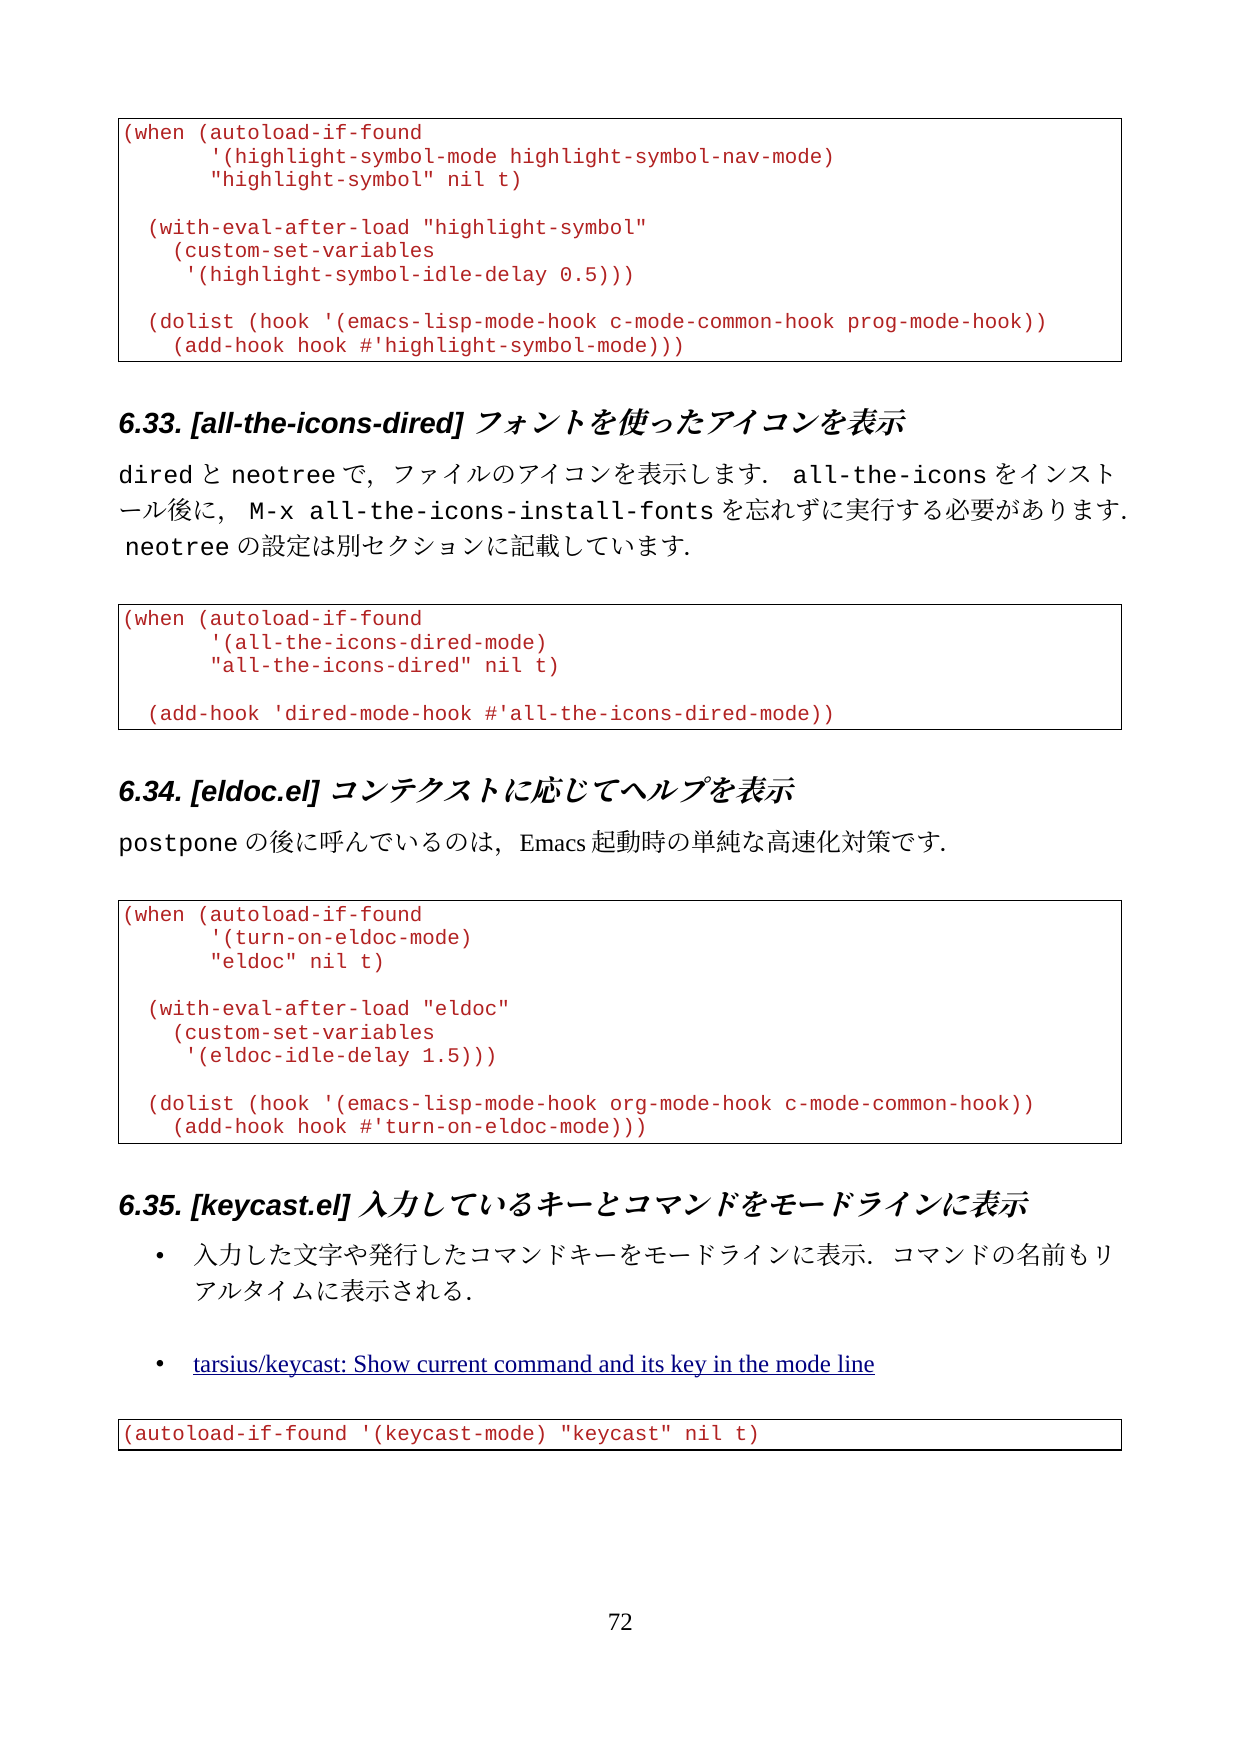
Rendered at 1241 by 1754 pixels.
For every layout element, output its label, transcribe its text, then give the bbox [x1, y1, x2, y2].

text (dolist (hook '(emacs-lisp-mode-hook c-mode-common-hook prog-mode-hook)) [119, 307, 1121, 331]
text (add-hook hook #'turn-on-eldoc-mode))) [119, 1112, 1121, 1143]
text (add-hook hook #'highlight-symbol-mode))) [119, 331, 1121, 361]
subtitle [keycast.el] 入力しているキーとコマンドをモードラインに表示 [118, 1181, 1122, 1223]
subtitle [eldoc.el] コンテクストに応じてヘルプを表示 [118, 768, 1122, 810]
text (custom-set-variables [119, 236, 1121, 260]
text "eldoc" nil t) [119, 947, 1121, 971]
text dired と neotree で，ファイルのアイコンを表示します． all-the-icons をインストール後に， M-x all-the-icons-install-fonts を忘れずに実行する必要があります． neotree の設定は別セクションに記載しています． [118, 454, 1122, 592]
text (add-hook 'dired-mode-hook #'all-the-icons-dired-mode)) [119, 699, 1121, 729]
text "highlight-symbol" nil t) [119, 165, 1121, 189]
text (dolist (hook '(emacs-lisp-mode-hook org-mode-hook c-mode-common-hook)) [119, 1089, 1121, 1112]
text (when (autoload-if-found [119, 605, 1121, 628]
text '(turn-on-eldoc-mode) [119, 923, 1121, 947]
text (when (autoload-if-found [119, 119, 1121, 142]
text '(eldoc-idle-delay 1.5))) [119, 1042, 1121, 1065]
subtitle [all-the-icons-dired] フォントを使ったアイコンを表示 [118, 400, 1122, 442]
text "all-the-icons-dired" nil t) [119, 652, 1121, 675]
list tarsius/keycast: Show current command and its key in the mode line [156, 1349, 1122, 1406]
list 入力した文字や発行したコマンドキーをモードラインに表示．コマンドの名前もリアルタイムに表示される． [156, 1236, 1122, 1336]
text (custom-set-variables [119, 1018, 1121, 1042]
text (with-eval-after-load "eldoc" [119, 994, 1121, 1018]
text postpone の後に呼んでいるのは，Emacs起動時の単純な高速化対策です． [118, 822, 1122, 887]
text (when (autoload-if-found [119, 901, 1121, 923]
text '(highlight-symbol-idle-delay 0.5))) [119, 260, 1121, 284]
text '(all-the-icons-dired-mode) [119, 628, 1121, 652]
text (autoload-if-found '(keycast-mode) "keycast" nil t) [119, 1420, 1121, 1449]
text '(highlight-symbol-mode highlight-symbol-nav-mode) [119, 142, 1121, 165]
text (with-eval-after-load "highlight-symbol" [119, 213, 1121, 236]
